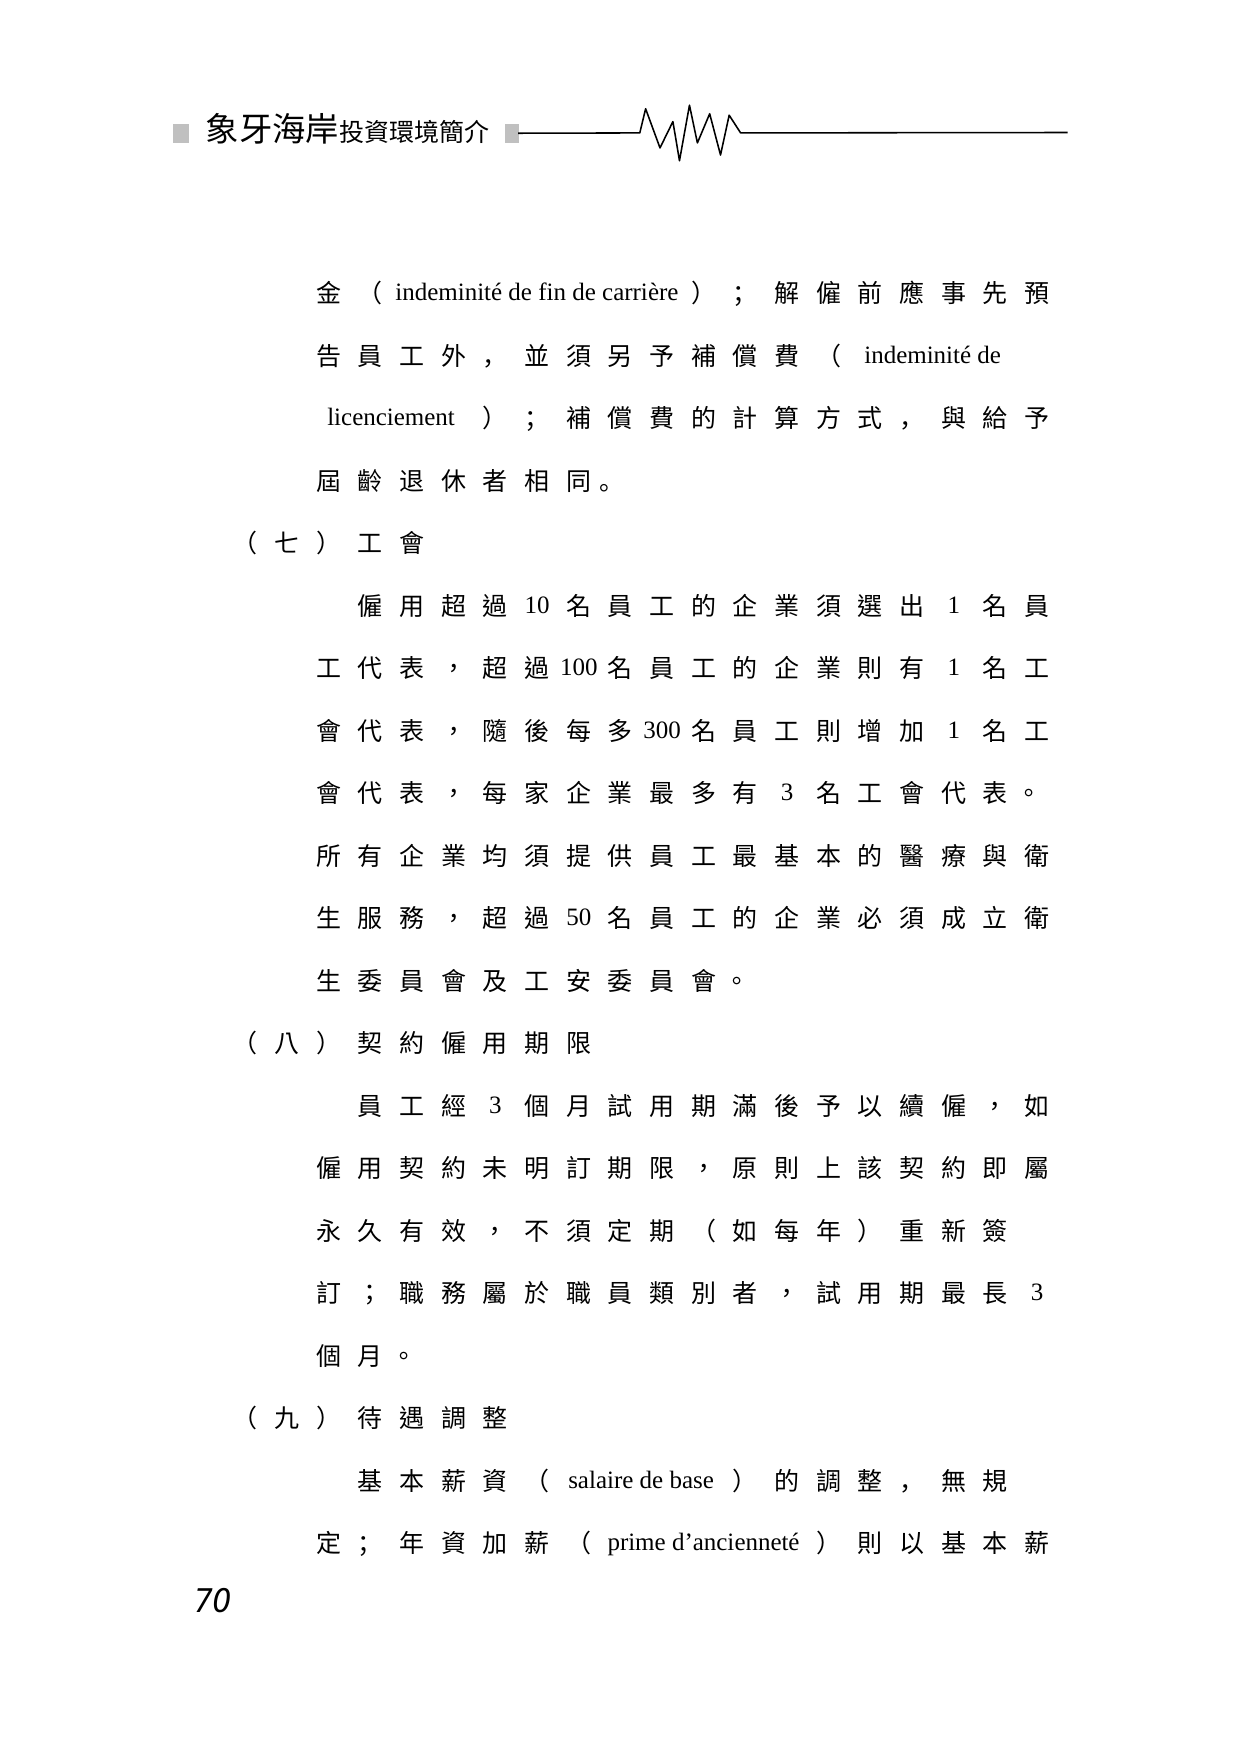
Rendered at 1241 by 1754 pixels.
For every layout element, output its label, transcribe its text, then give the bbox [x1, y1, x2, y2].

text 僱用超過10名員工的企業須選出1名員工代表，超過100名員工的企業則有1名工會代表，隨後每多300名員工則增加1名工會代表，每家企業最多有3名工會代表。所有企業均須提供員工最基本的醫療與衛生服務，超過50名員工的企業必須成立衛生委員會及工安委員會。 [281, 563, 1058, 1000]
text 基本薪資（salaire de base）的調整，無規定；年資加薪（prime d’ancienneté）則以基本薪 [281, 1438, 1058, 1563]
text 金（indeminité de fin de carrière）；解僱前應事先預告員工外，並須另予補償費（indeminité de licenciement）；補償費的計算方式，與給予屆齡退休者相同。 [281, 250, 1058, 500]
text （九）待遇調整 [207, 1375, 1058, 1438]
text （八）契約僱用期限 [207, 1000, 1058, 1063]
text 員工經3個月試用期滿後予以續僱，如僱用契約未明訂期限，原則上該契約即屬永久有效，不須定期（如每年）重新簽訂；職務屬於職員類別者，試用期最長3個月。 [281, 1063, 1058, 1375]
text （七）工會 [207, 500, 1058, 563]
